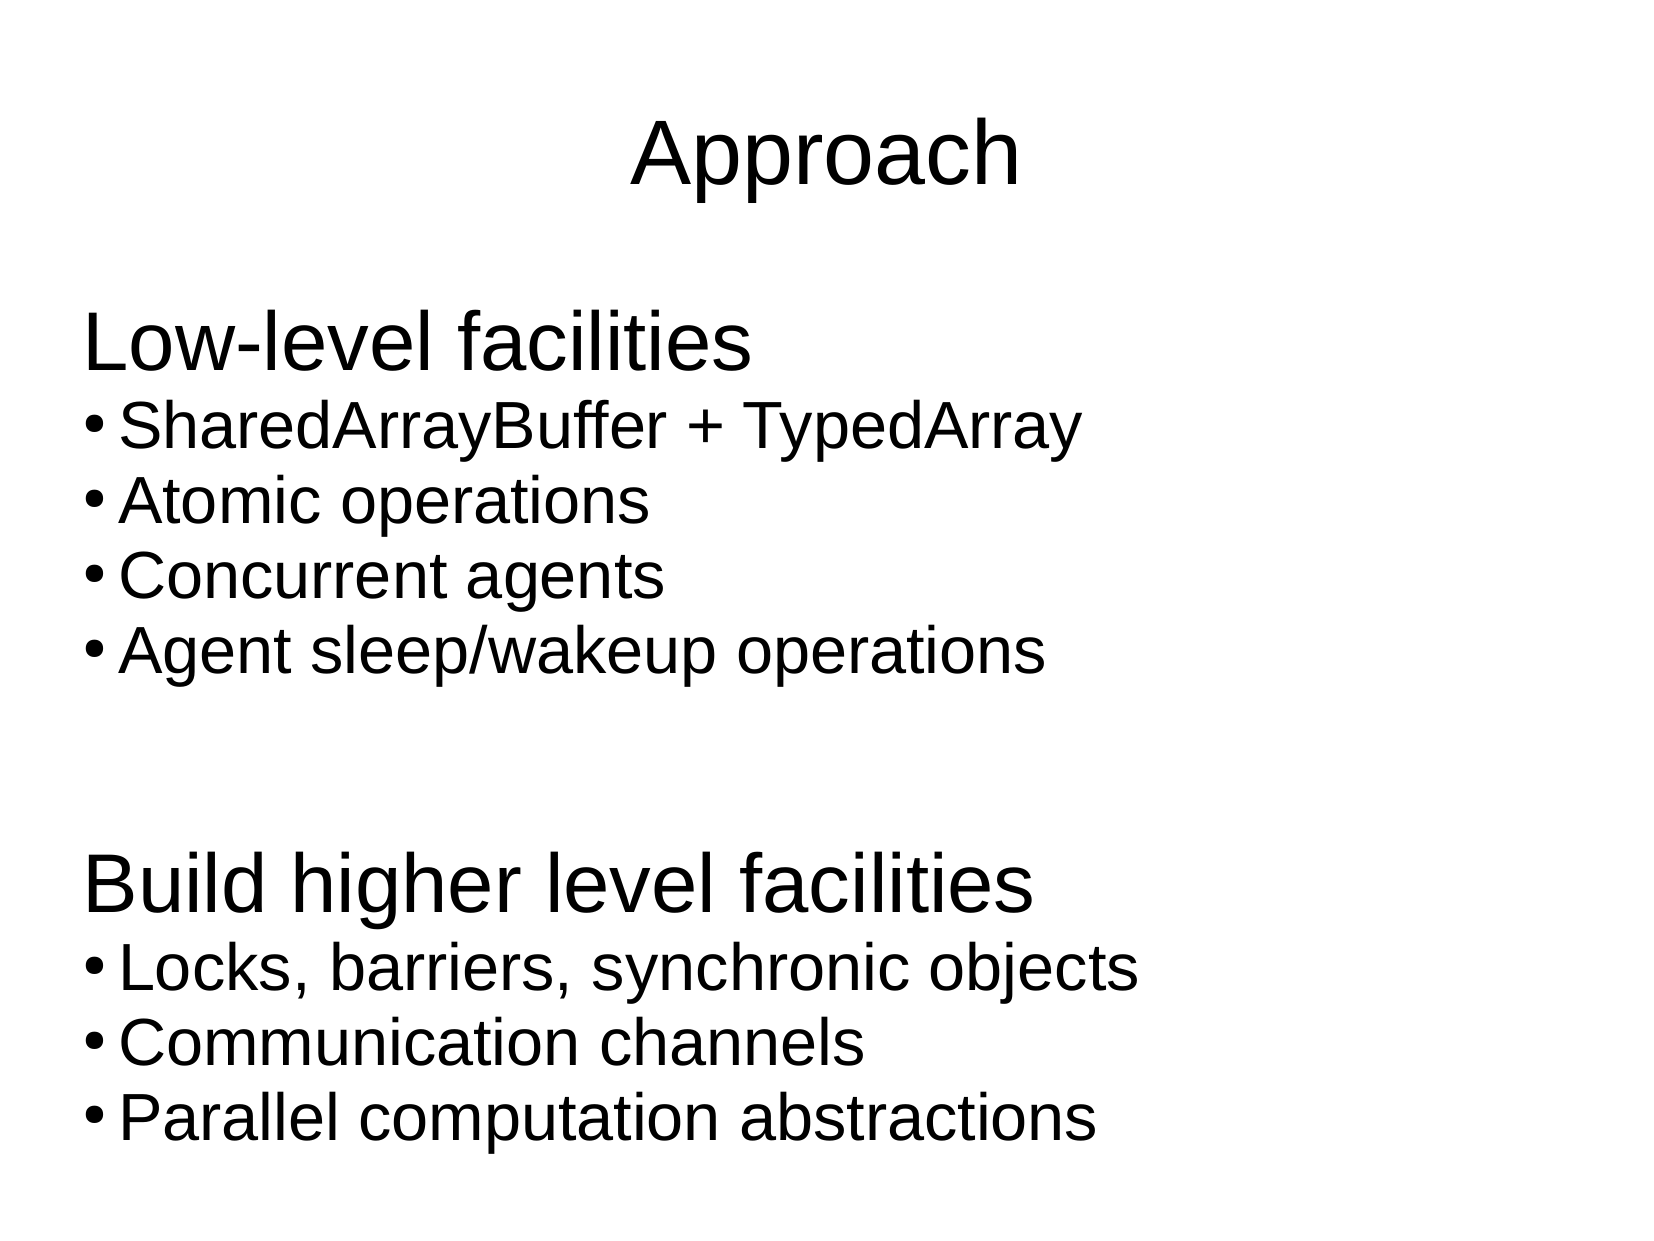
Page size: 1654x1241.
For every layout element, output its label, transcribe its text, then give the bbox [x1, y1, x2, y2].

title Approach [82, 49, 1571, 257]
subtitle Low-level facilities SharedArrayBuffer + TypedArray Atomic operations Concurrent agents Agent sleep/wakeup operations Build higher level facilities Locks, barriers, synchronic objects Communication channels Parallel computation abstractions [82, 296, 1571, 1241]
